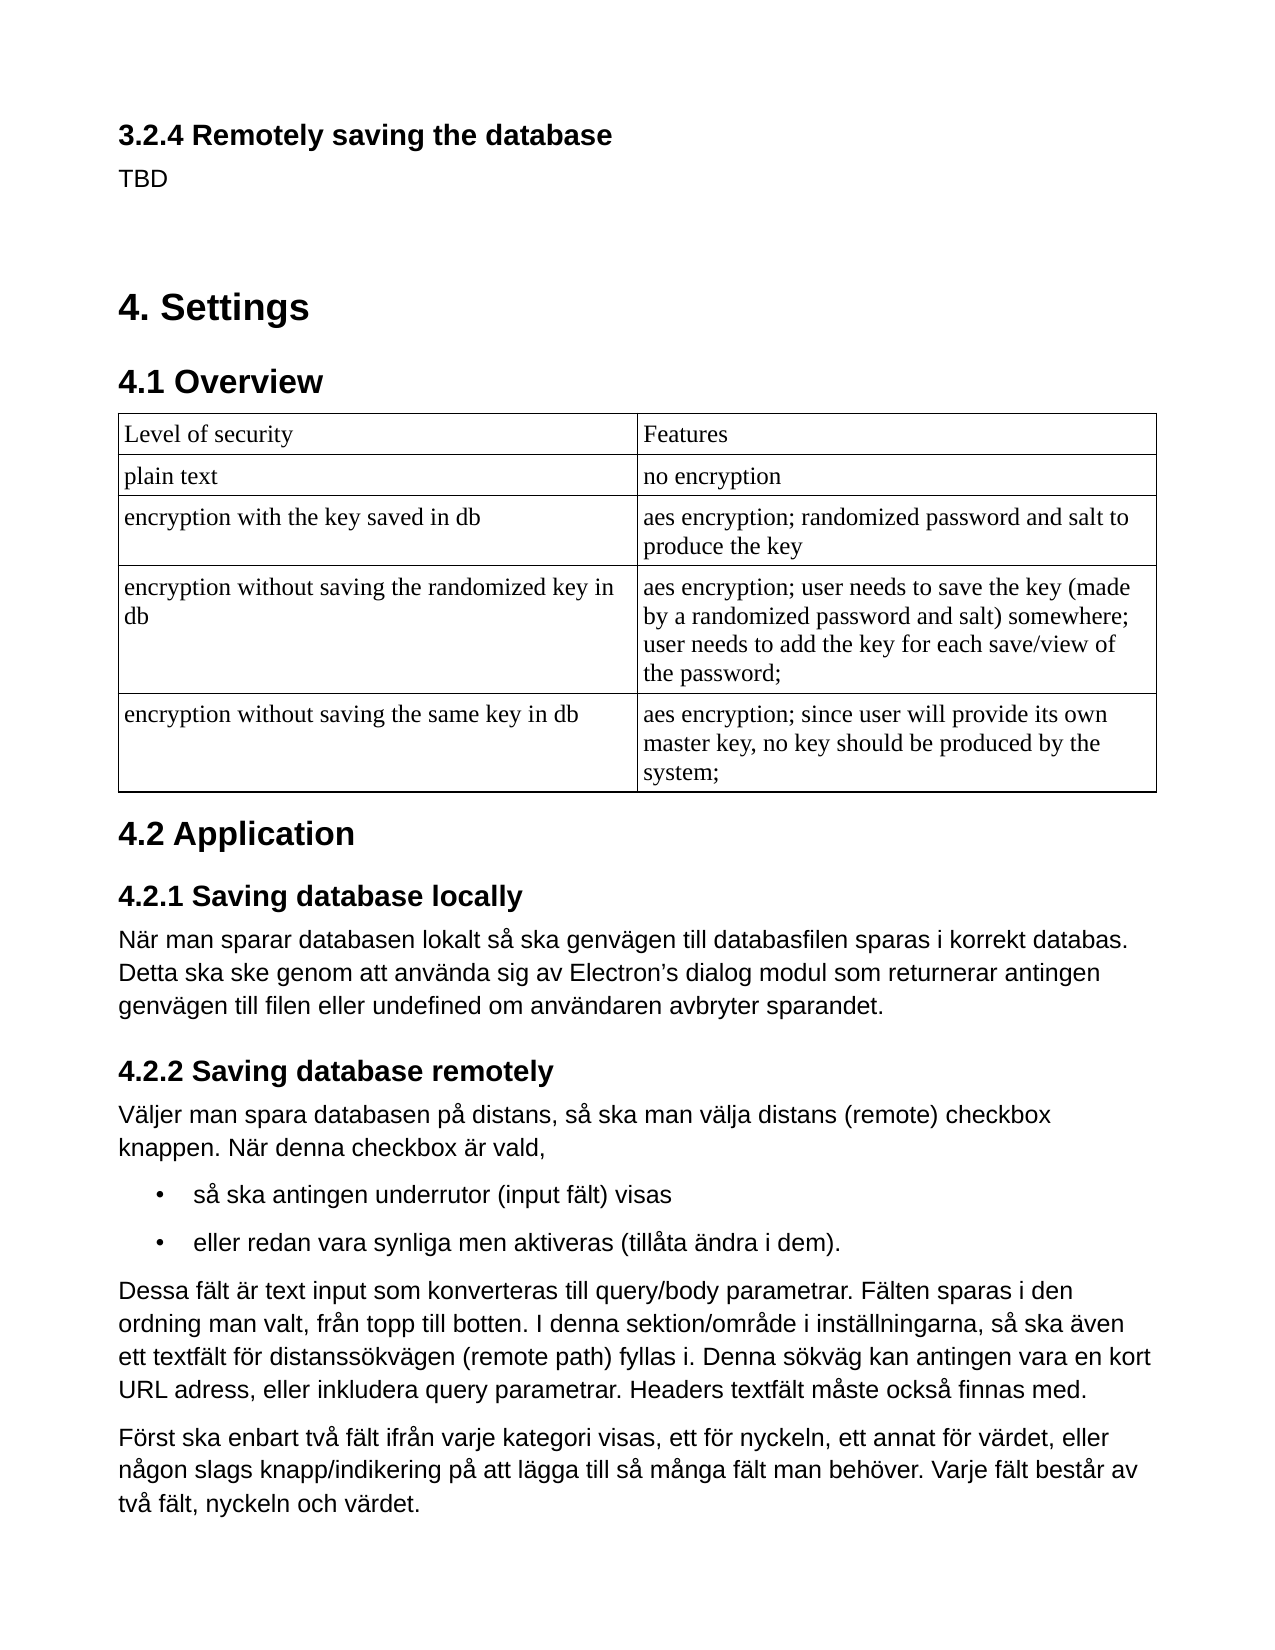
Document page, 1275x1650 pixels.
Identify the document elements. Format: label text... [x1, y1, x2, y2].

table_header Level of security [119, 414, 637, 454]
text Först ska enbart två fält ifrån varje kategori visas, ett för nyckeln, ett annat för värdet, eller någon slags knapp/indikering på att lägga till så många fält man behöver. Varje fält består av två fält, nyckeln och värdet. [118, 1422, 1157, 1517]
subtitle 4. Settings [118, 284, 1157, 328]
table_cell encryption with the key saved in db [119, 496, 637, 565]
table_header Features [638, 414, 1156, 454]
table_cell plain text [119, 455, 637, 495]
table_cell aes encryption; randomized password and salt to produce the key [638, 496, 1156, 565]
list så ska antingen underrutor (input fält) visas [156, 1180, 1157, 1209]
subtitle 4.2.2 Saving database remotely [118, 1053, 1157, 1087]
text Väljer man spara databasen på distans, så ska man välja distans (remote) checkbox knappen. När denna checkbox är vald, [118, 1100, 1157, 1162]
subtitle 3.2.4 Remotely saving the database [118, 118, 1157, 152]
list eller redan vara synliga men aktiveras (tillåta ändra i dem). [156, 1228, 1157, 1257]
text TBD [118, 164, 1157, 193]
table_cell aes encryption; since user will provide its own master key, no key should be produced by the system; [638, 694, 1156, 791]
table_cell aes encryption; user needs to save the key (made by a randomized password and salt) somewhere; user needs to add the key for each save/view of the password; [638, 566, 1156, 693]
table_cell no encryption [638, 455, 1156, 495]
text Dessa fält är text input som konverteras till query/body parametrar. Fälten sparas i den ordning man valt, från topp till botten. I denna sektion/område i inställningarna, så ska även ett textfält för distanssökvägen (remote path) fyllas i. Denna sökväg kan antingen vara en kort URL adress, eller inkludera query parametrar. Headers textfält måste också finnas med. [118, 1276, 1157, 1404]
text När man sparar databasen lokalt så ska genvägen till databasfilen sparas i korrekt databas. Detta ska ske genom att använda sig av Electron’s dialog modul som returnerar antingen genvägen till filen eller undefined om användaren avbryter sparandet. [118, 925, 1157, 1020]
table_cell encryption without saving the same key in db [119, 694, 637, 791]
subtitle 4.1 Overview [118, 362, 1157, 400]
subtitle 4.2.1 Saving database locally [118, 879, 1157, 913]
subtitle 4.2 Application [118, 813, 1157, 852]
table_cell encryption without saving the randomized key in db [119, 566, 637, 693]
